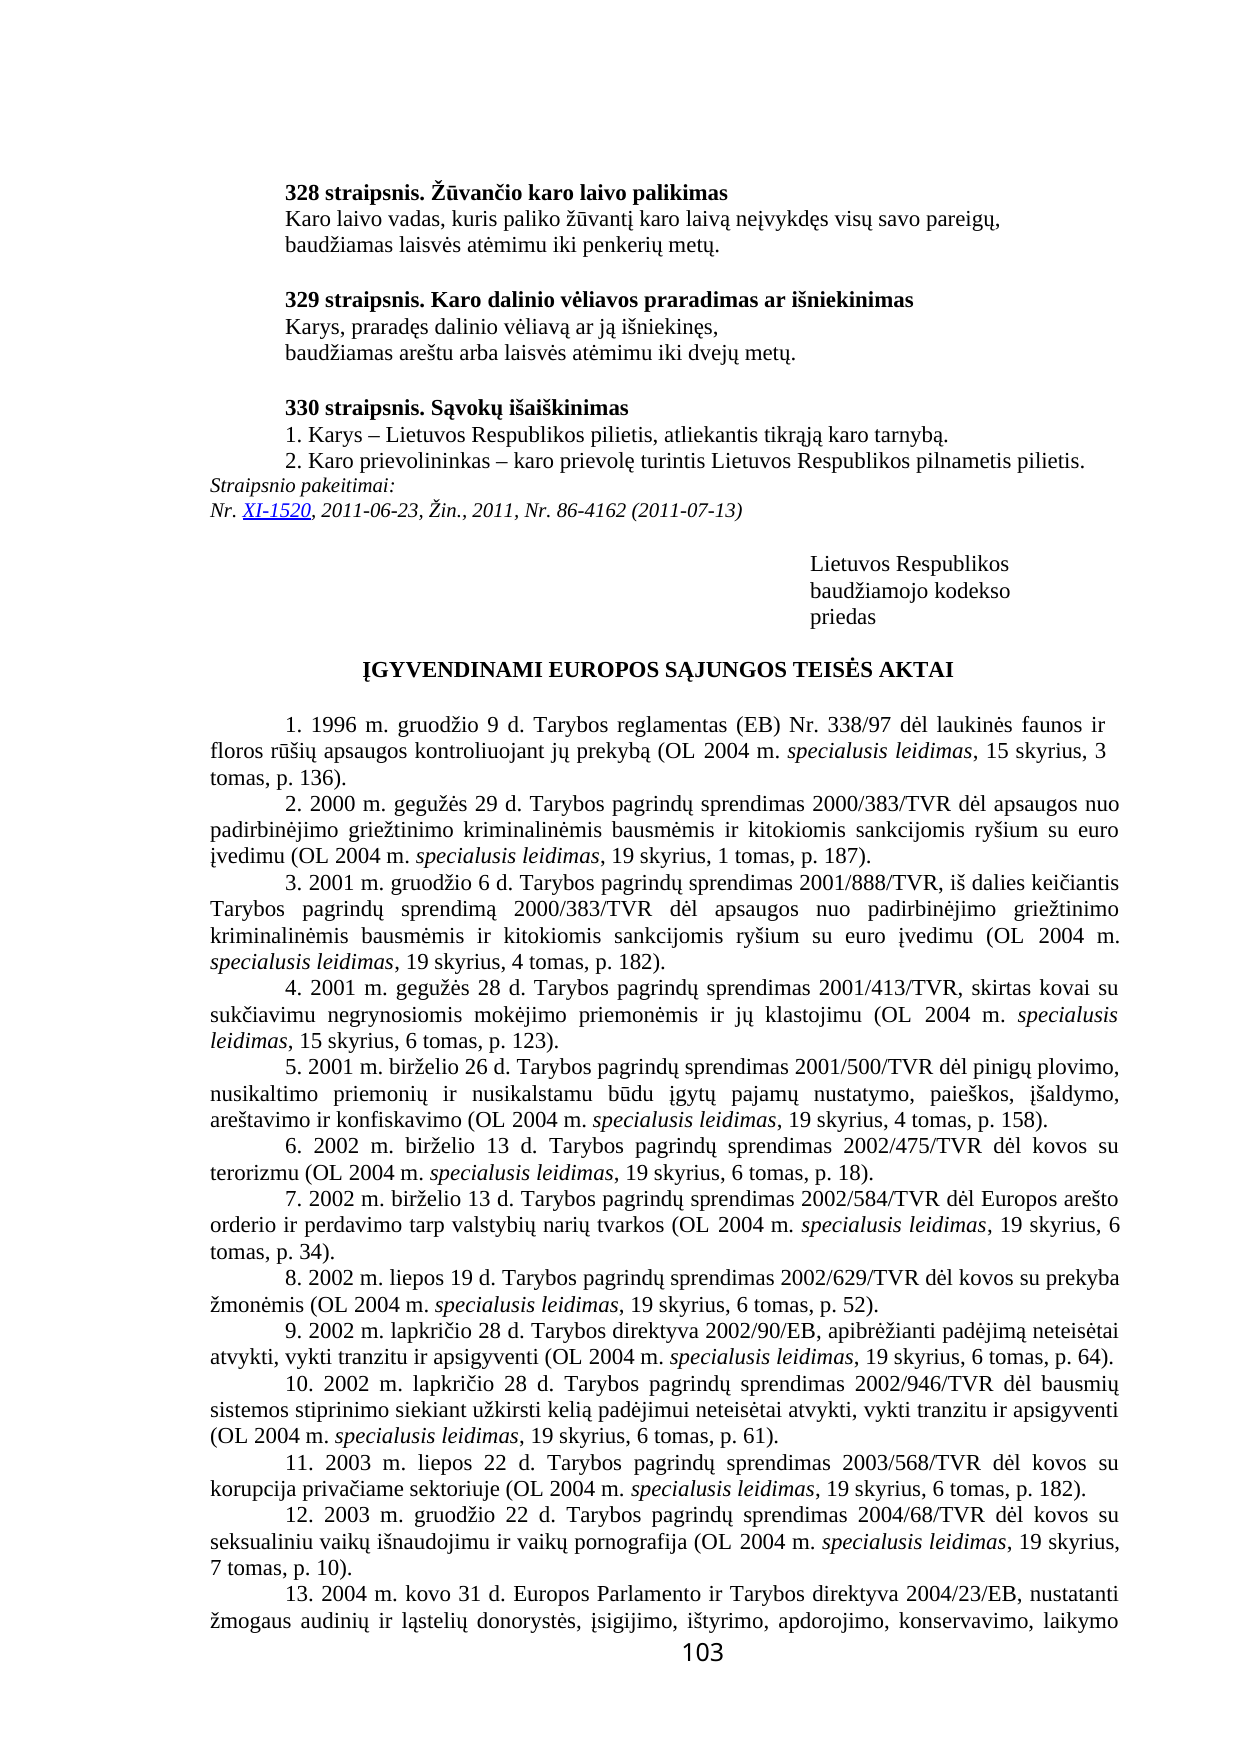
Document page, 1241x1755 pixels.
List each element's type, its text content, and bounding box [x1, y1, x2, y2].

text Nr. XI-1520, 2011-06-23, Žin., 2011, Nr. 86-4162 (2011-07-13) [210, 497, 1120, 522]
text 1. Karys – Lietuvos Respublikos pilietis, atliekantis tikrąją karo tarnybą. [210, 421, 1120, 447]
text baudžiamas laisvės atėmimu iki penkerių metų. [210, 231, 1120, 258]
text 6. 2002 m. birželio 13 d. Tarybos pagrindų sprendimas 2002/475/TVR dėl kovos su terorizmu (OL 2004 m. specialusis leidimas, 19 skyrius, 6 tomas, p. 18). [210, 1132, 1120, 1185]
text Straipsnio pakeitimai: [210, 473, 1120, 497]
text 9. 2002 m. lapkričio 28 d. Tarybos direktyva 2002/90/EB, apibrėžianti padėjimą neteisėtai atvykti, vykti tranzitu ir apsigyventi (OL 2004 m. specialusis leidimas, 19 skyrius, 6 tomas, p. 64). [210, 1317, 1120, 1370]
text Karys, praradęs dalinio vėliavą ar ją išniekinęs, [210, 313, 1120, 339]
text 330 straipsnis. Sąvokų išaiškinimas [210, 394, 1120, 421]
text 3. 2001 m. gruodžio 6 d. Tarybos pagrindų sprendimas 2001/888/TVR, iš dalies keičiantis Tarybos pagrindų sprendimą 2000/383/TVR dėl apsaugos nuo padirbinėjimo griežtinimo kriminalinėmis bausmėmis ir kitokiomis sankcijomis ryšium su euro įvedimu (OL 2004 m. specialusis leidimas, 19 skyrius, 4 tomas, p. 182). [210, 869, 1120, 974]
text 2. Karo prievolininkas – karo prievolę turintis Lietuvos Respublikos pilnametis pilietis. [210, 447, 1120, 473]
text 5. 2001 m. birželio 26 d. Tarybos pagrindų sprendimas 2001/500/TVR dėl pinigų plovimo, nusikaltimo priemonių ir nusikalstamu būdu įgytų pajamų nustatymo, paieškos, įšaldymo, areštavimo ir konfiskavimo (OL 2004 m. specialusis leidimas, 19 skyrius, 4 tomas, p. 158). [210, 1053, 1120, 1132]
text Karo laivo vadas, kuris paliko žūvantį karo laivą neįvykdęs visų savo pareigų, [210, 205, 1120, 231]
text 8. 2002 m. liepos 19 d. Tarybos pagrindų sprendimas 2002/629/TVR dėl kovos su prekyba žmonėmis (OL 2004 m. specialusis leidimas, 19 skyrius, 6 tomas, p. 52). [210, 1264, 1120, 1317]
text 11. 2003 m. liepos 22 d. Tarybos pagrindų sprendimas 2003/568/TVR dėl kovos su korupcija privačiame sektoriuje (OL 2004 m. specialusis leidimas, 19 skyrius, 6 tomas, p. 182). [210, 1449, 1120, 1501]
text baudžiamas areštu arba laisvės atėmimu iki dvejų metų. [210, 339, 1120, 366]
text 4. 2001 m. gegužės 28 d. Tarybos pagrindų sprendimas 2001/413/TVR, skirtas kovai su sukčiavimu negrynosiomis mokėjimo priemonėmis ir jų klastojimu (OL 2004 m. specialusis leidimas, 15 skyrius, 6 tomas, p. 123). [210, 974, 1120, 1053]
text 13. 2004 m. kovo 31 d. Europos Parlamento ir Tarybos direktyva 2004/23/EB, nustatanti žmogaus audinių ir ląstelių donorystės, įsigijimo, ištyrimo, apdorojimo, konservavimo, laikymo [210, 1581, 1120, 1633]
text 1. 1996 m. gruodžio 9 d. Tarybos reglamentas (EB) Nr. 338/97 dėl laukinės faunos ir floros rūšių apsaugos kontroliuojant jų prekybą (OL 2004 m. specialusis leidimas, 15 skyrius, 3 tomas, p. 136). [210, 711, 1106, 790]
text baudžiamojo kodekso [210, 577, 1120, 603]
text ĮGYVENDINAMI EUROPOS SĄJUNGOS TEISĖS AKTAI [210, 656, 1106, 682]
text priedas [210, 603, 1120, 629]
text 328 straipsnis. Žūvančio karo laivo palikimas [210, 179, 1120, 205]
text 329 straipsnis. Karo dalinio vėliavos praradimas ar išniekinimas [210, 287, 1120, 313]
text Lietuvos Respublikos [210, 550, 1120, 577]
text 12. 2003 m. gruodžio 22 d. Tarybos pagrindų sprendimas 2004/68/TVR dėl kovos su seksualiniu vaikų išnaudojimu ir vaikų pornografija (OL 2004 m. specialusis leidimas, 19 skyrius, 7 tomas, p. 10). [210, 1501, 1120, 1581]
text 10. 2002 m. lapkričio 28 d. Tarybos pagrindų sprendimas 2002/946/TVR dėl bausmių sistemos stiprinimo siekiant užkirsti kelią padėjimui neteisėtai atvykti, vykti tranzitu ir apsigyventi (OL 2004 m. specialusis leidimas, 19 skyrius, 6 tomas, p. 61). [210, 1370, 1120, 1449]
text 7. 2002 m. birželio 13 d. Tarybos pagrindų sprendimas 2002/584/TVR dėl Europos arešto orderio ir perdavimo tarp valstybių narių tvarkos (OL 2004 m. specialusis leidimas, 19 skyrius, 6 tomas, p. 34). [210, 1185, 1120, 1264]
text 2. 2000 m. gegužės 29 d. Tarybos pagrindų sprendimas 2000/383/TVR dėl apsaugos nuo padirbinėjimo griežtinimo kriminalinėmis bausmėmis ir kitokiomis sankcijomis ryšium su euro įvedimu (OL 2004 m. specialusis leidimas, 19 skyrius, 1 tomas, p. 187). [210, 790, 1120, 869]
